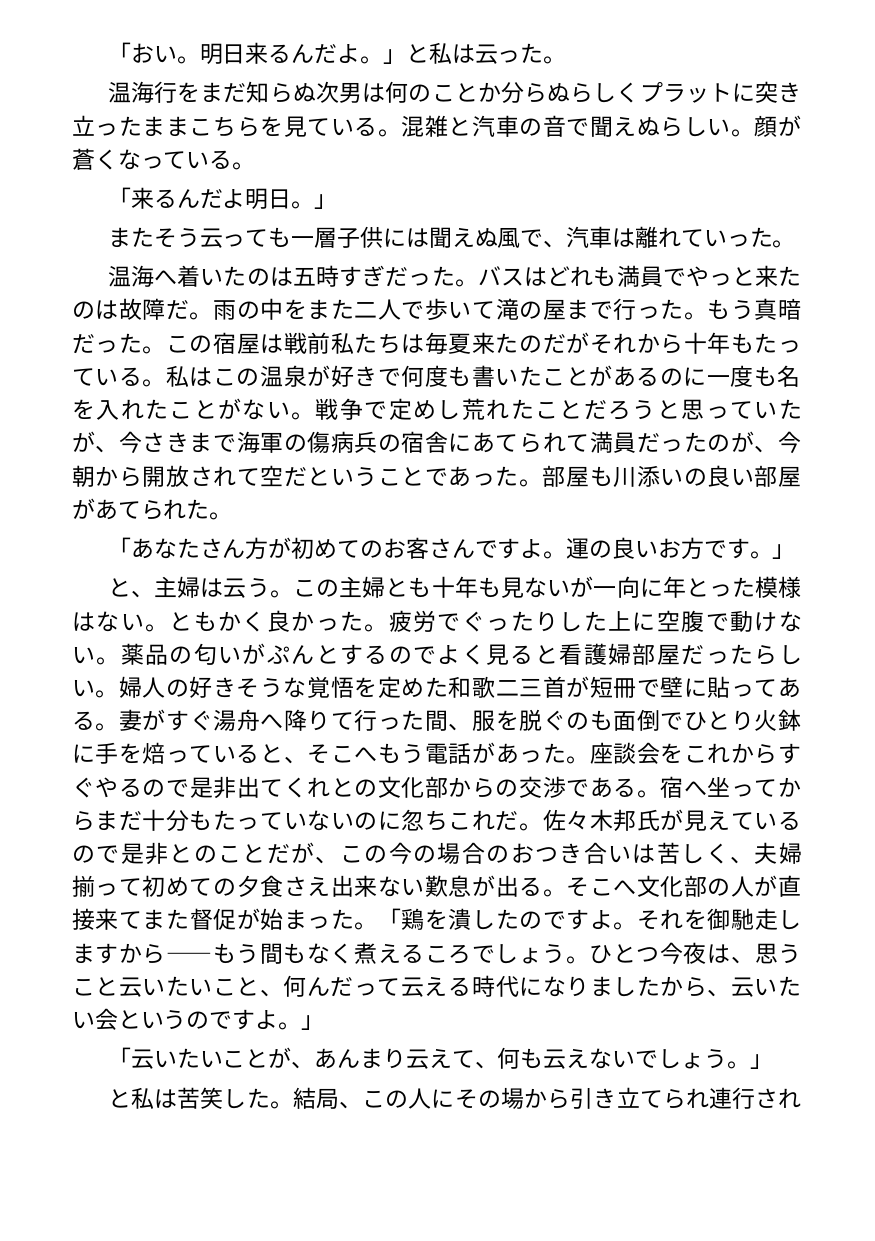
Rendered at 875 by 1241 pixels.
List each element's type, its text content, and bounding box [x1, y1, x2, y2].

text 「云いたいことが、あんまり云えて、何も云えないでしょう。」 [72, 1041, 802, 1074]
text 「おい。明日来るんだよ。」と私は云った。 [72, 36, 802, 69]
text と私は苦笑した。結局、この人にその場から引き立てられ連行され [72, 1080, 802, 1114]
text 「あなたさん方が初めてのお客さんですよ。運の良いお方です。」 [72, 531, 802, 564]
text と、主婦は云う。この主婦とも十年も見ないが一向に年とった模様はない。ともかく良かった。疲労でぐったりした上に空腹で動けない。薬品の匂いがぷんとするのでよく見ると看護婦部屋だったらしい。婦人の好きそうな覚悟を定めた和歌二三首が短冊で壁に貼ってある。妻がすぐ湯舟へ降りて行った間、服を脱ぐのも面倒でひとり火鉢に手を焙っていると、そこへもう電話があった。座談会をこれからすぐやるので是非出てくれとの文化部からの交渉である。宿へ坐ってからまだ十分もたっていないのに忽ちこれだ。佐々木邦氏が見えているので是非とのことだが、この今の場合のおつき合いは苦しく、夫婦揃って初めての夕食さえ出来ない歎息が出る。そこへ文化部の人が直接来てまた督促が始まった。「鶏を潰したのですよ。それを御馳走しますから――もう間もなく煮えるころでしょう。ひとつ今夜は、思うこと云いたいこと、何んだって云える時代になりましたから、云いたい会というのですよ。」 [72, 570, 802, 1035]
text 温海へ着いたのは五時すぎだった。バスはどれも満員でやっと来たのは故障だ。雨の中をまた二人で歩いて滝の屋まで行った。もう真暗だった。この宿屋は戦前私たちは毎夏来たのだがそれから十年もたっている。私はこの温泉が好きで何度も書いたことがあるのに一度も名を入れたことがない。戦争で定めし荒れたことだろうと思っていたが、今さきまで海軍の傷病兵の宿舎にあてられて満員だったのが、今朝から開放されて空だということであった。部屋も川添いの良い部屋があてられた。 [72, 259, 802, 525]
text またそう云っても一層子供には聞えぬ風で、汽車は離れていった。 [72, 220, 802, 253]
text 「来るんだよ明日。」 [72, 181, 802, 214]
text 温海行をまだ知らぬ次男は何のことか分らぬらしくプラットに突き立ったままこちらを見ている。混雑と汽車の音で聞えぬらしい。顔が蒼くなっている。 [72, 75, 802, 175]
